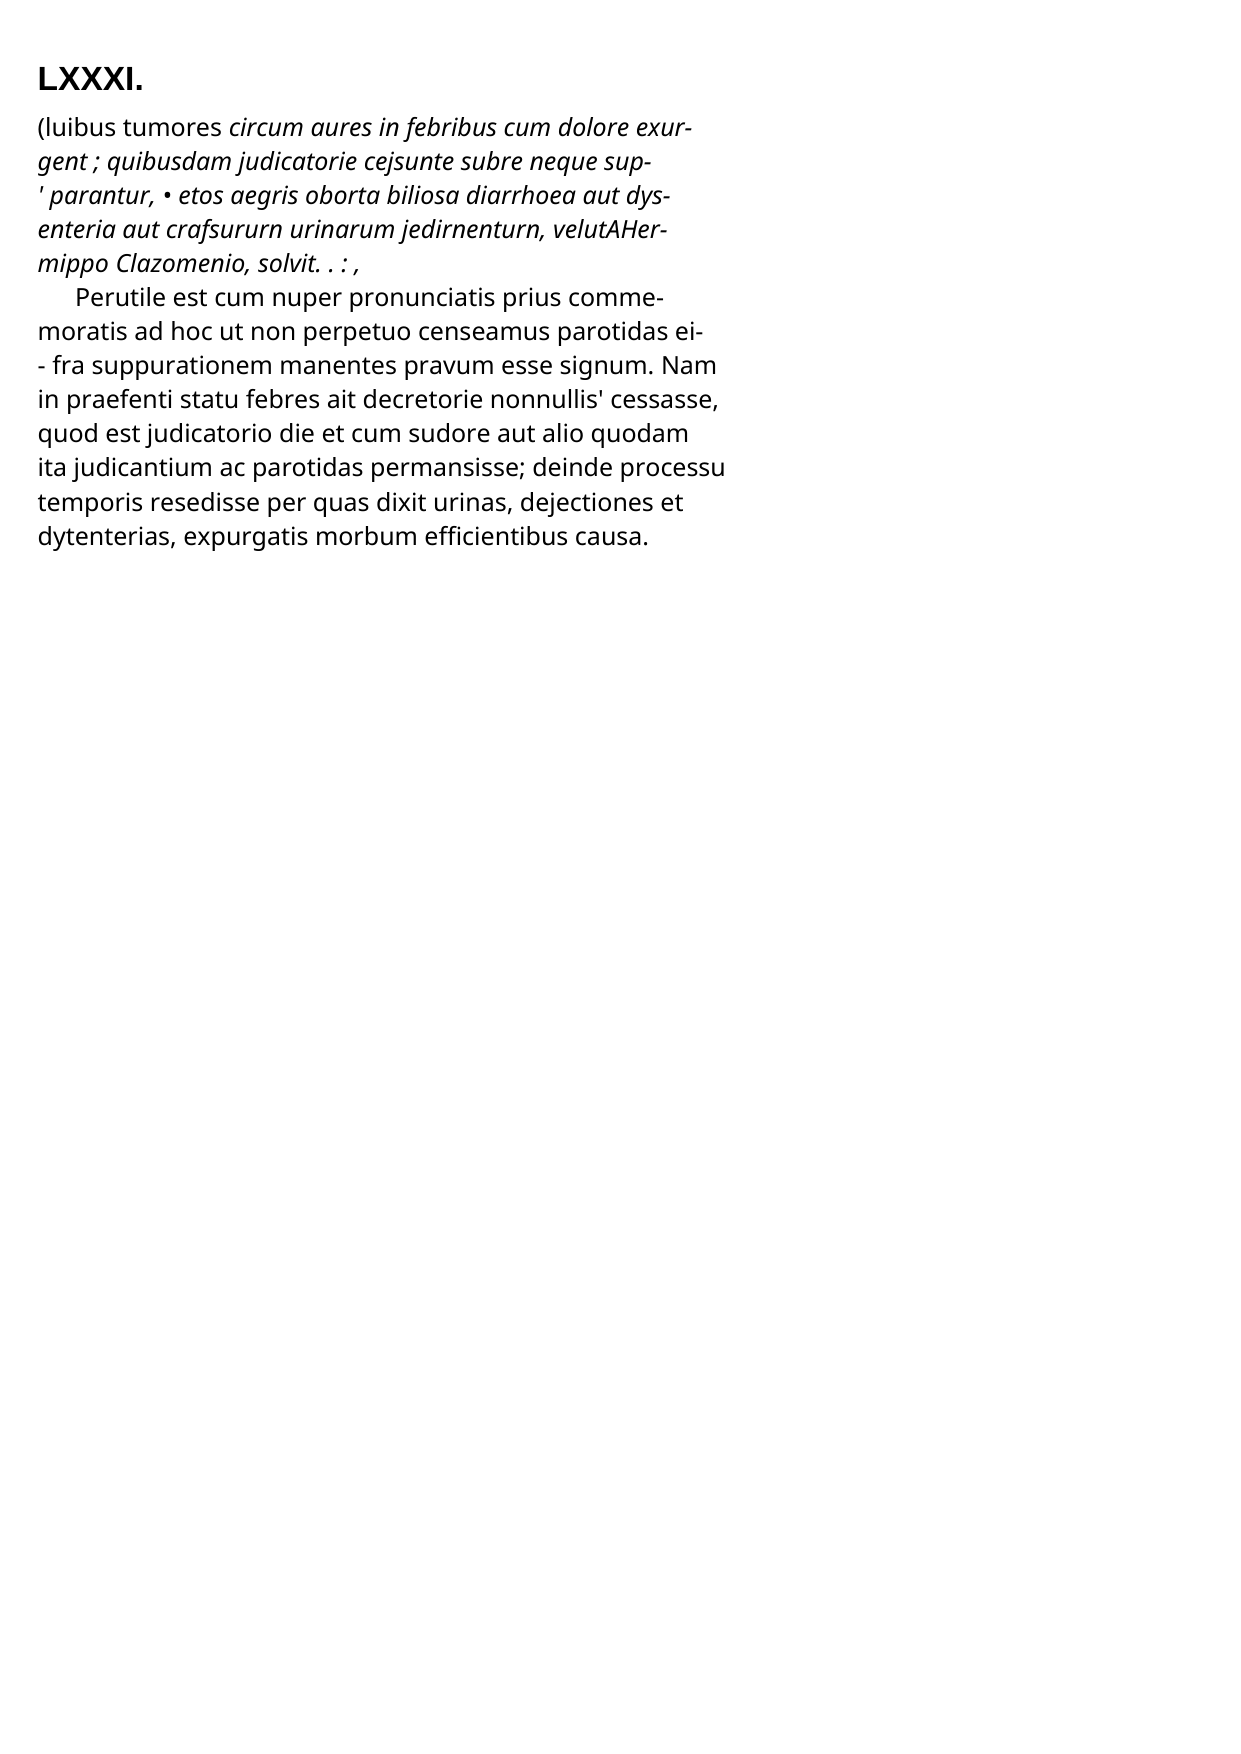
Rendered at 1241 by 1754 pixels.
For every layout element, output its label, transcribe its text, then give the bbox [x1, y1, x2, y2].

subtitle LXXXI. [37, 58, 1203, 97]
text Perutile est cum nuper pronunciatis prius comme- moratis ad hoc ut non perpetuo censeamus parotidas ei- - fra suppurationem manentes pravum esse signum. Nam in praefenti statu febres ait decretorie nonnullis' cessasse, quod est judicatorio die et cum sudore aut alio quodam ita judicantium ac parotidas permansisse; deinde processu temporis resedisse per quas dixit urinas, dejectiones et dytenterias, expurgatis morbum efficientibus causa. [37, 280, 1203, 552]
text (luibus tumores circum aures in febribus cum dolore exur- gent ; quibusdam judicatorie cejsunte subre neque sup- ' parantur, • etos aegris oborta biliosa diarrhoea aut dys- enteria aut crafsururn urinarum jedirnenturn, velutAHer- mippo Clazomenio, solvit. . : , [37, 109, 1203, 280]
